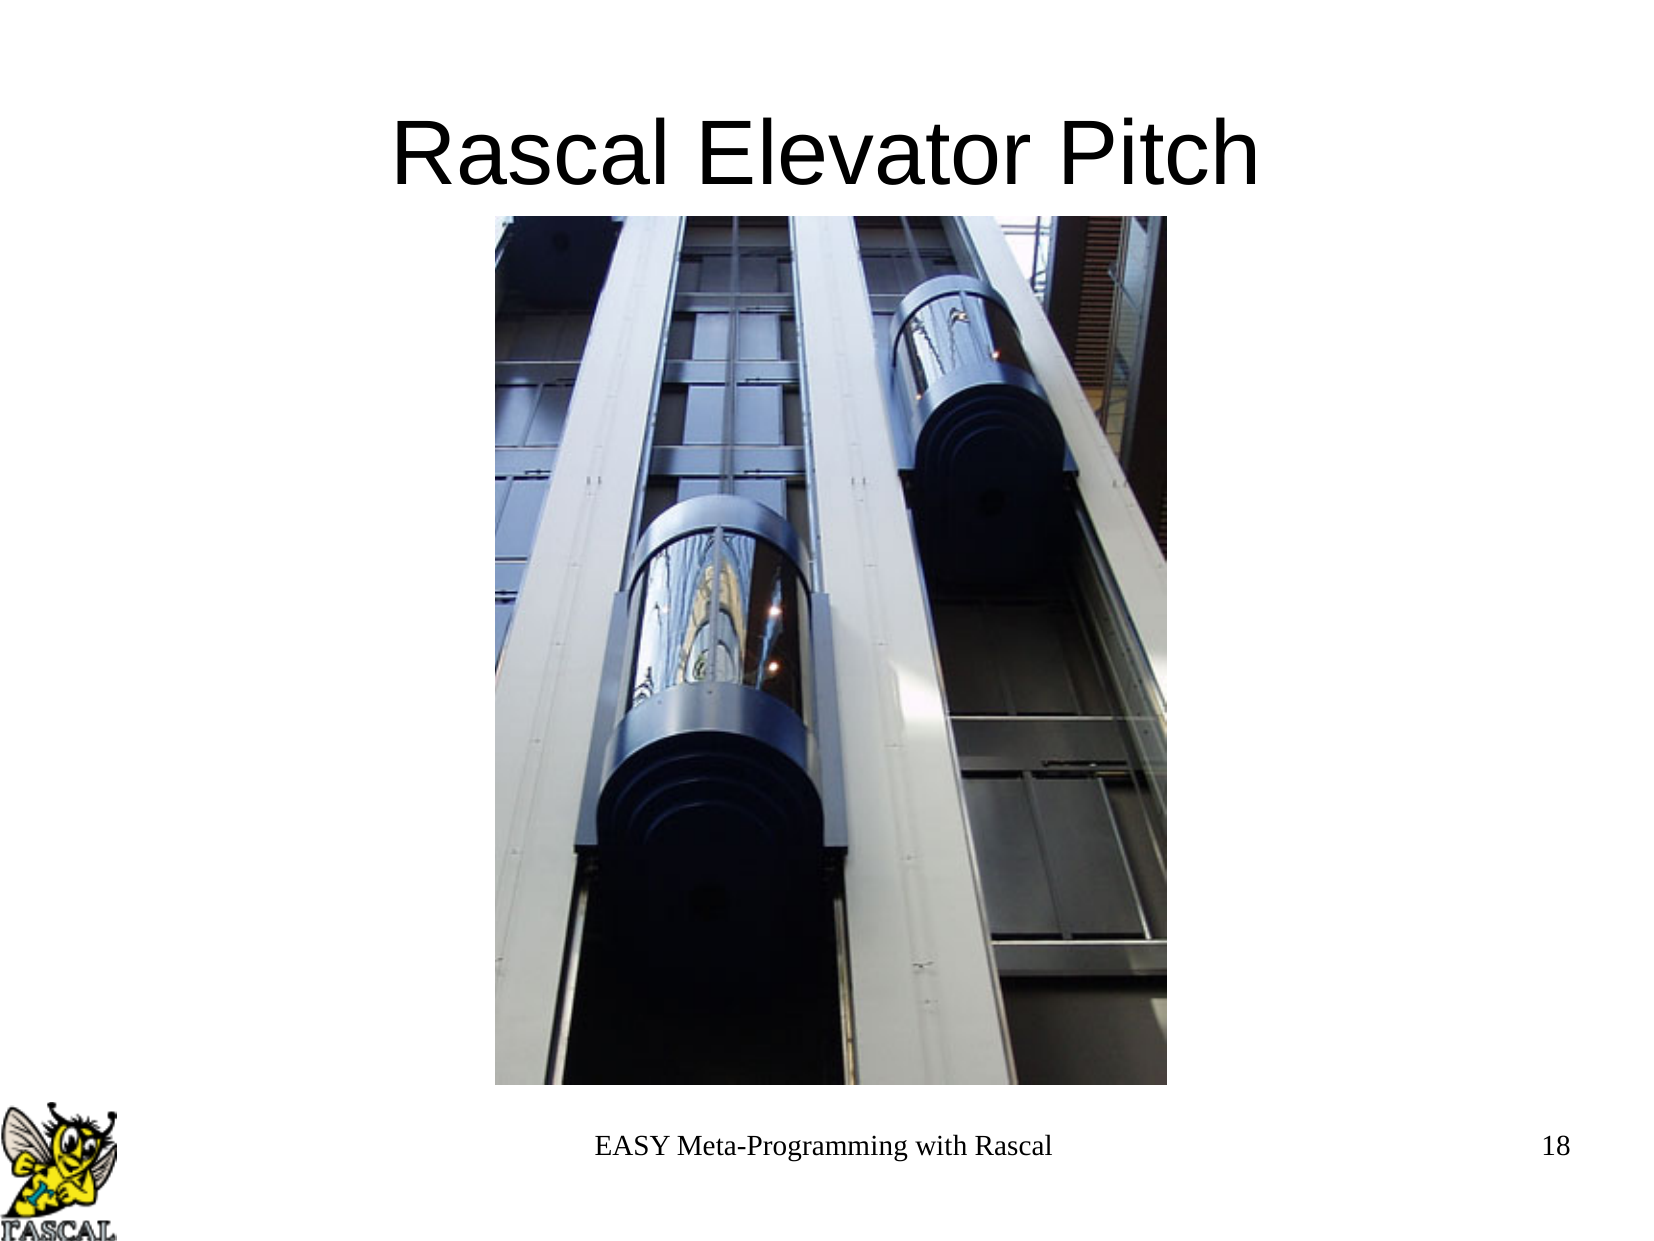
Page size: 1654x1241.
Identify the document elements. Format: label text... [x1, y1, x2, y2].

title Rascal Elevator Pitch [82, 49, 1571, 257]
picture [0, 1102, 117, 1241]
picture [495, 216, 1167, 1085]
